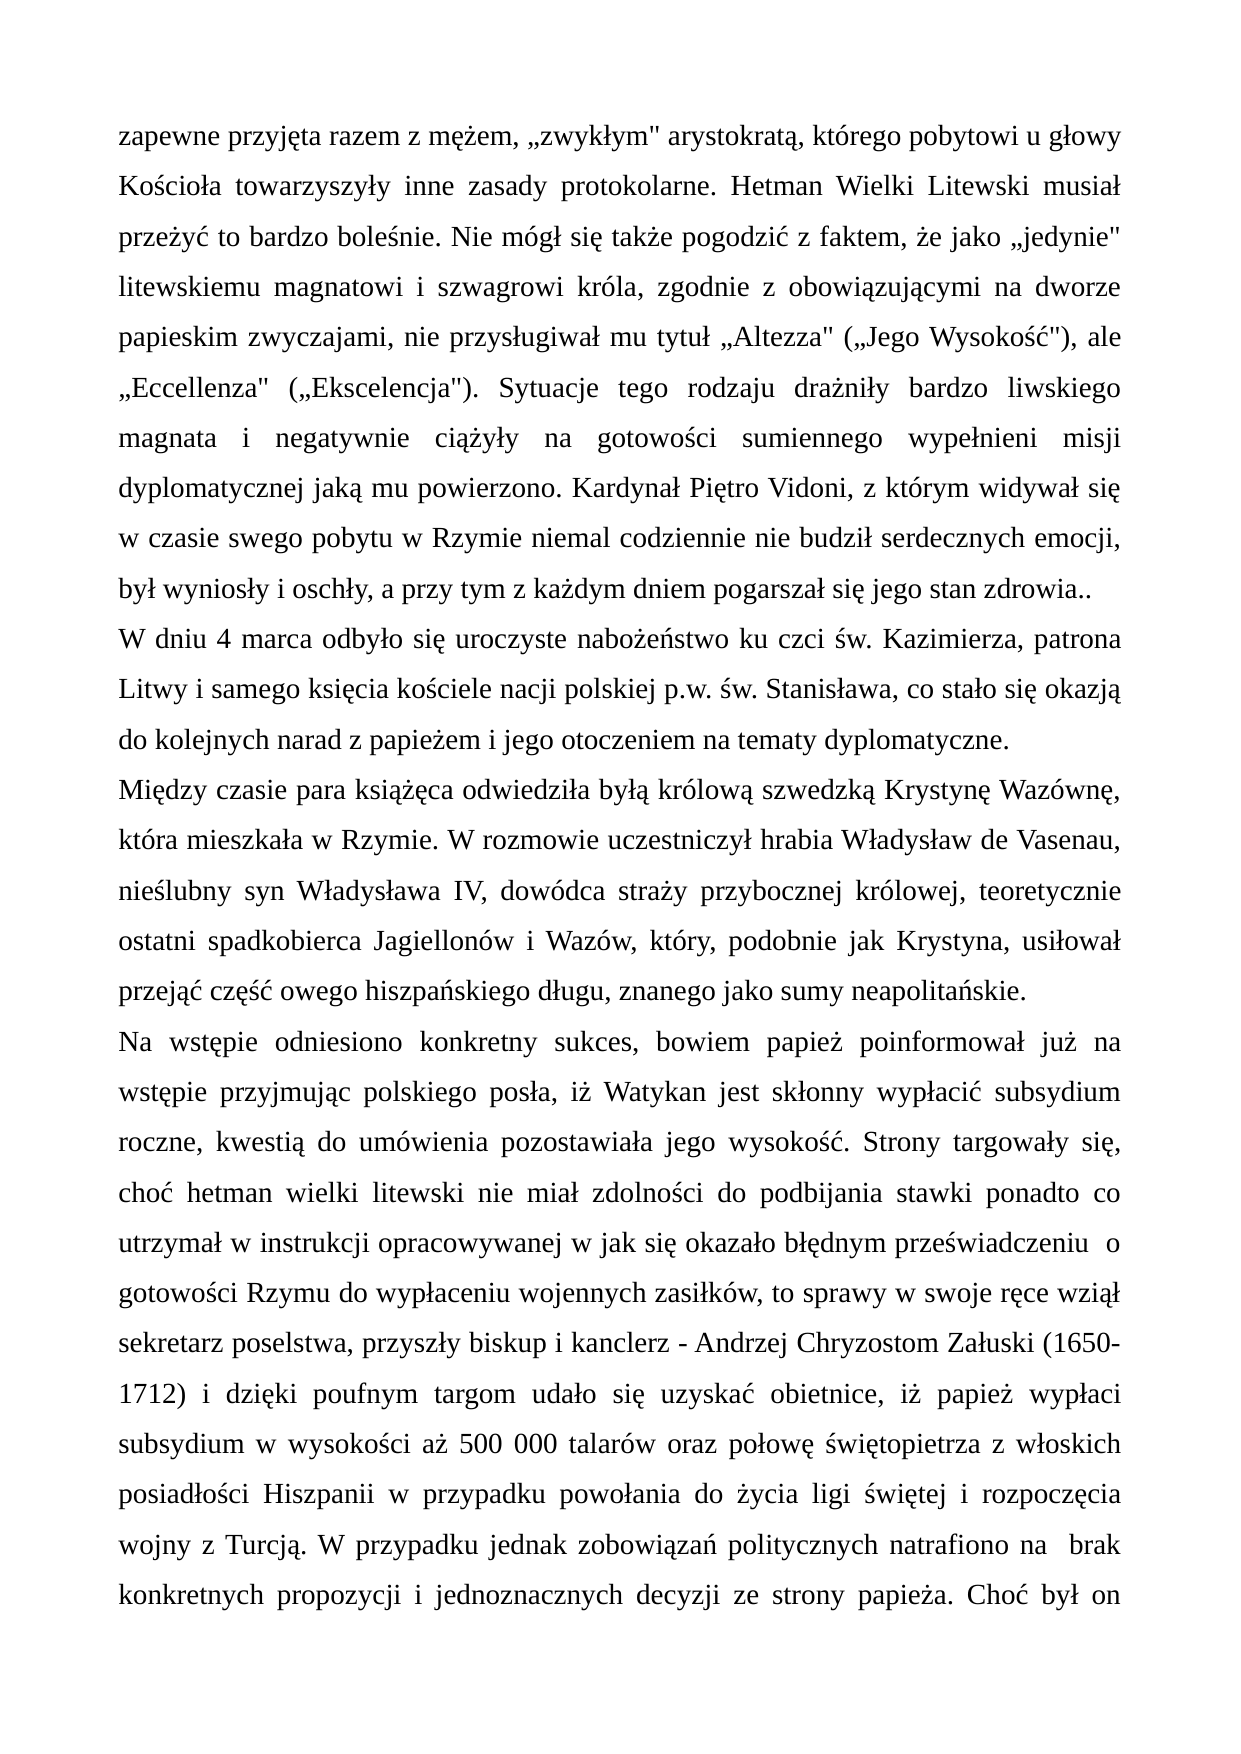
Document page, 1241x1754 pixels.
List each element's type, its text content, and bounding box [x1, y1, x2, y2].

text zapewne przyjęta razem z mężem, „zwykłym" arystokratą, którego pobytowi u głowy Kościoła towarzyszyły inne zasady protokolarne. Hetman Wielki Litewski musiał przeżyć to bardzo boleśnie. Nie mógł się także pogodzić z faktem, że jako „jedynie" litewskiemu magnatowi i szwagrowi króla, zgodnie z obowiązującymi na dworze papieskim zwyczajami, nie przysługiwał mu tytuł „Altezza" („Jego Wysokość"), ale „Eccellenza" („Ekscelencja"). Sytuacje tego rodzaju drażniły bardzo liwskiego magnata i negatywnie ciążyły na gotowości sumiennego wypełnieni misji dyplomatycznej jaką mu powierzono. Kardynał Piętro Vidoni, z którym widywał się w czasie swego pobytu w Rzymie niemal codziennie nie budził serdecznych emocji, był wyniosły i oschły, a przy tym z każdym dniem pogarszał się jego stan zdrowia.. [118, 118, 1122, 604]
text Na wstępie odniesiono konkretny sukces, bowiem papież poinformował już na wstępie przyjmując polskiego posła, iż Watykan jest skłonny wypłacić subsydium roczne, kwestią do umówienia pozostawiała jego wysokość. Strony targowały się, choć hetman wielki litewski nie miał zdolności do podbijania stawki ponadto co utrzymał w instrukcji opracowywanej w jak się okazało błędnym przeświadczeniu o gotowości Rzymu do wypłaceniu wojennych zasiłków, to sprawy w swoje ręce wziął sekretarz poselstwa, przyszły biskup i kanclerz - Andrzej Chryzostom Załuski (1650-1712) i dzięki poufnym targom udało się uzyskać obietnice, iż papież wypłaci subsydium w wysokości aż 500 000 talarów oraz połowę świętopietrza z włoskich posiadłości Hiszpanii w przypadku powołania do życia ligi świętej i rozpoczęcia wojny z Turcją. W przypadku jednak zobowiązań politycznych natrafiono na brak konkretnych propozycji i jednoznacznych decyzji ze strony papieża. Choć był on [118, 1024, 1122, 1611]
text W dniu 4 marca odbyło się uroczyste nabożeństwo ku czci św. Kazimierza, patrona Litwy i samego księcia kościele nacji polskiej p.w. św. Stanisława, co stało się okazją do kolejnych narad z papieżem i jego otoczeniem na tematy dyplomatyczne. [118, 621, 1122, 755]
text Między czasie para książęca odwiedziła byłą królową szwedzką Krystynę Wazównę, która mieszkała w Rzymie. W rozmowie uczestniczył hrabia Władysław de Vasenau, nieślubny syn Władysława IV, dowódca straży przybocznej królowej, teoretycznie ostatni spadkobierca Jagiellonów i Wazów, który, podobnie jak Krystyna, usiłował przejąć część owego hiszpańskiego długu, znanego jako sumy neapolitańskie. [118, 772, 1122, 1007]
